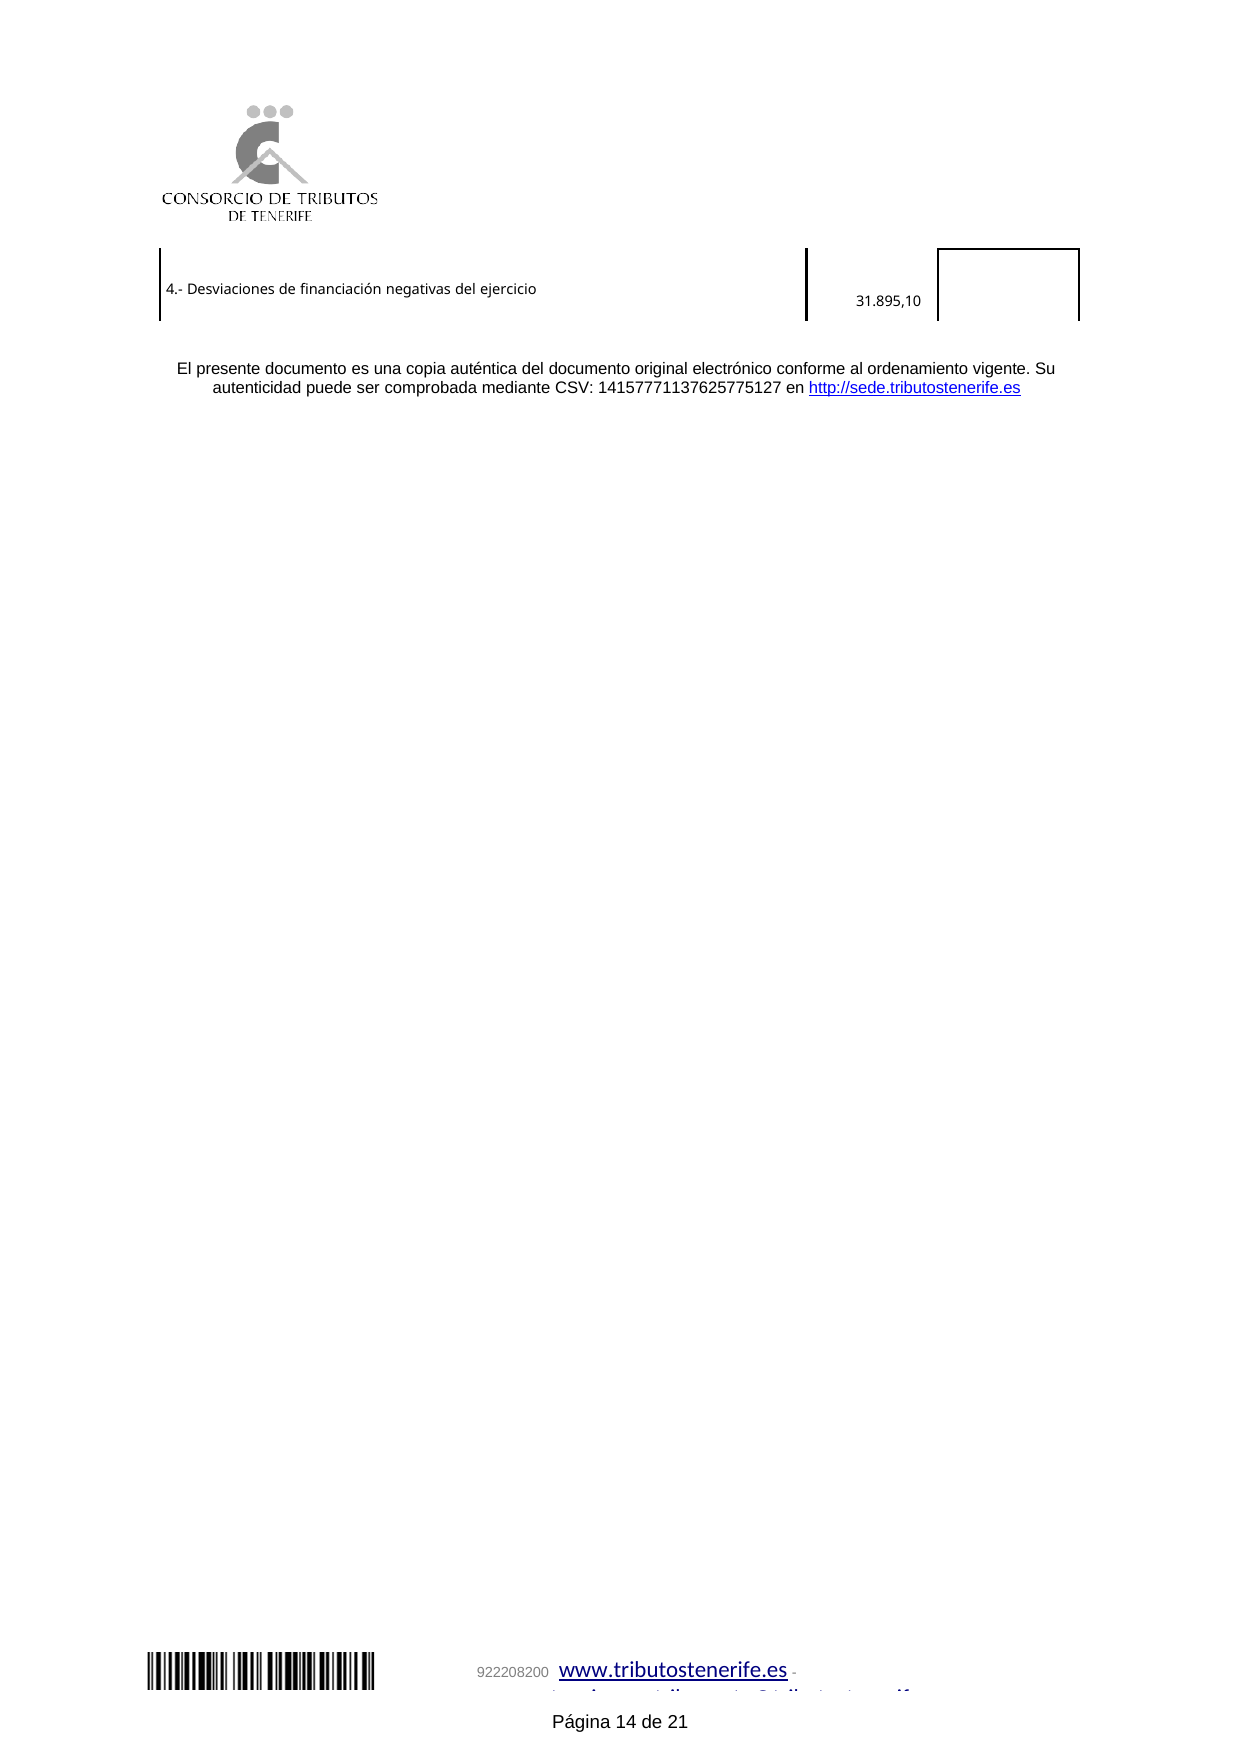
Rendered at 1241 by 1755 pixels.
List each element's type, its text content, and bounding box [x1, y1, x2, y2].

table_cell 4.- Desviaciones de financiación negativas del ejercicio [161, 248, 805, 321]
text El presente documento es una copia auténtica del documento original electrónico conforme al ordenamiento vigente. Su autenticidad puede ser comprobada mediante CSV: 14157771137625775127 en http://sede.tributostenerife.es [177, 359, 1126, 397]
table_cell 31.895,10 [808, 248, 937, 321]
table_cell [939, 250, 1078, 321]
